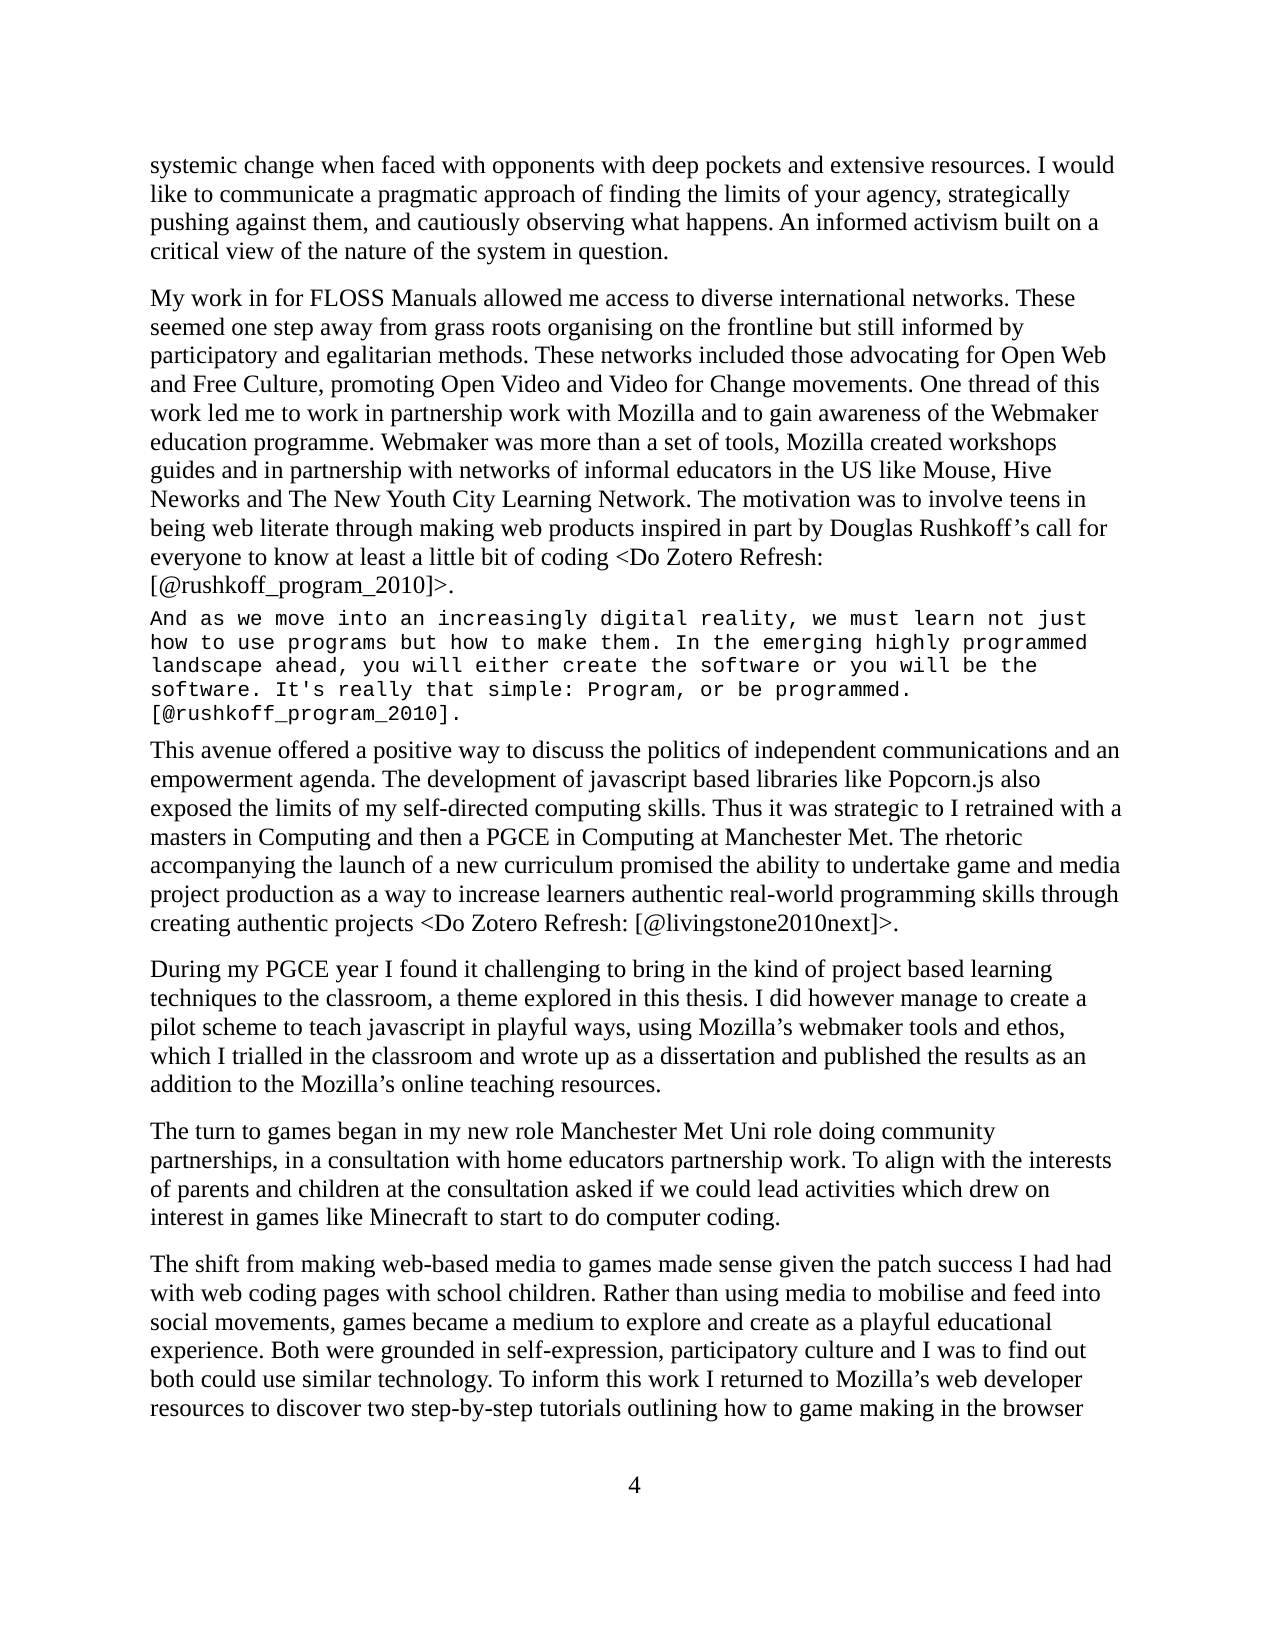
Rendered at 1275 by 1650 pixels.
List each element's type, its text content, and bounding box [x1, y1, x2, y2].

text The turn to games began in my new role Manchester Met Uni role doing community partnerships, in a consultation with home educators partnership work. To align with the interests of parents and children at the consultation asked if we could lead activities which drew on interest in games like Minecraft to start to do computer coding. [150, 1116, 1125, 1231]
text And as we move into an increasingly digital reality, we must learn not just how to use programs but how to make them. In the emerging highly programmed landscape ahead, you will either create the software or you will be the software. It's really that simple: Program, or be programmed. [@rushkoff_program_2010]. [150, 608, 1125, 726]
text My work in for FLOSS Manuals allowed me access to diverse international networks. These seemed one step away from grass roots organising on the frontline but still informed by participatory and egalitarian methods. These networks included those advocating for Open Web and Free Culture, promoting Open Video and Video for Change movements. One thread of this work led me to work in partnership work with Mozilla and to gain awareness of the Webmaker education programme. Webmaker was more than a set of tools, Mozilla created workshops guides and in partnership with networks of informal educators in the US like Mouse, Hive Neworks and The New Youth City Learning Network. The motivation was to involve teens in being web literate through making web products inspired in part by Douglas Rushkoff’s call for everyone to know at least a little bit of coding <Do Zotero Refresh: [@rushkoff_program_2010]>. [150, 283, 1125, 599]
text This avenue offered a positive way to discuss the politics of independent communications and an empowerment agenda. The development of javascript based libraries like Popcorn.js also exposed the limits of my self-directed computing skills. Thus it was strategic to I retrained with a masters in Computing and then a PGCE in Computing at Manchester Met. The rhetoric accompanying the launch of a new curriculum promised the ability to undertake game and media project production as a way to increase learners authentic real-world programming skills through creating authentic projects <Do Zotero Refresh: [@livingstone2010next]>. [150, 735, 1125, 937]
text During my PGCE year I found it challenging to bring in the kind of project based learning techniques to the classroom, a theme explored in this thesis. I did however manage to create a pilot scheme to teach javascript in playful ways, using Mozilla’s webmaker tools and ethos, which I trialled in the classroom and wrote up as a dissertation and published the results as an addition to the Mozilla’s online teaching resources. [150, 954, 1125, 1098]
text systemic change when faced with opponents with deep pockets and extensive resources. I would like to communicate a pragmatic approach of finding the limits of your agency, strategically pushing against them, and cautiously observing what happens. An informed activism built on a critical view of the nature of the system in question. [150, 150, 1125, 265]
text The shift from making web-based media to games made sense given the patch success I had had with web coding pages with school children. Rather than using media to mobilise and feed into social movements, games became a medium to explore and create as a playful educational experience. Both were grounded in self-expression, participatory culture and I was to find out both could use similar technology. To inform this work I returned to Mozilla’s web developer resources to discover two step-by-step tutorials outlining how to game making in the browser [150, 1249, 1125, 1422]
